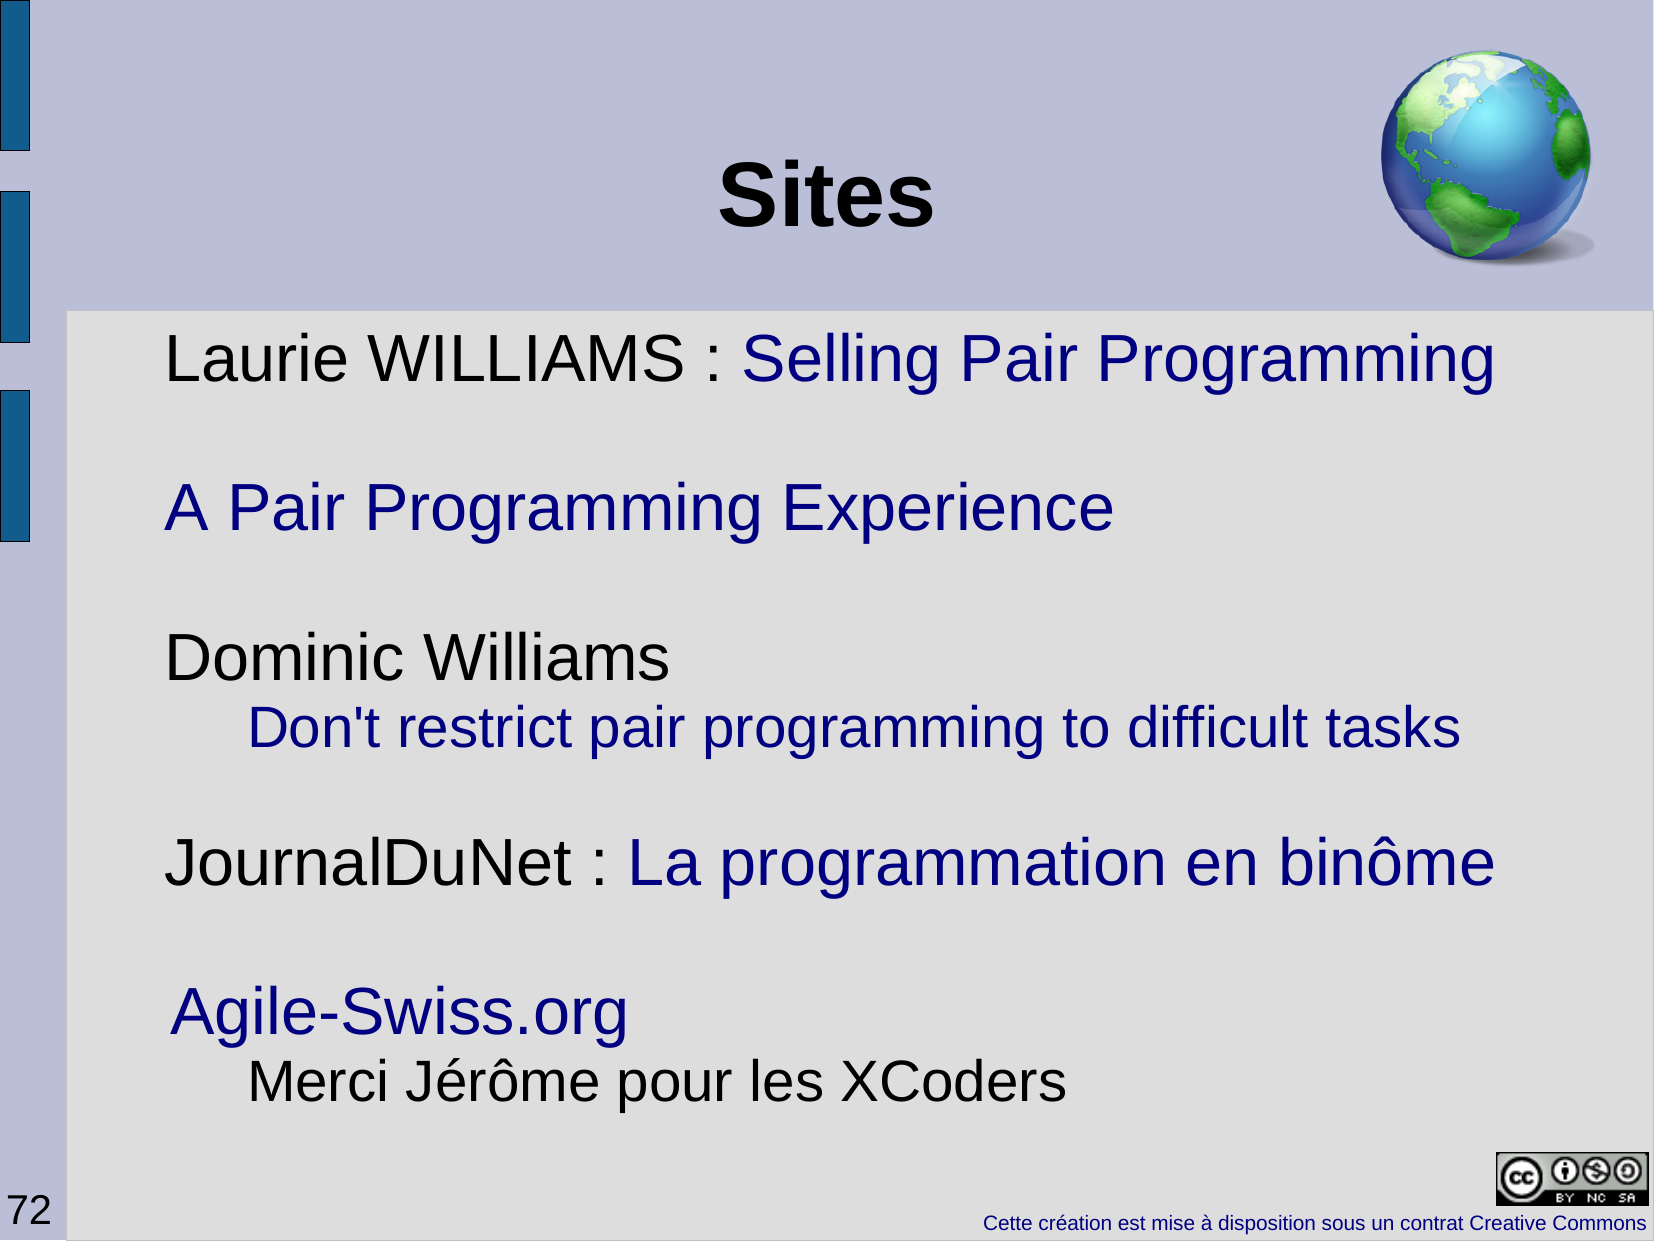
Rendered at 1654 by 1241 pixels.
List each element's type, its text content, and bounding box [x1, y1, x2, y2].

list Laurie WILLIAMS : Selling Pair Programming A Pair Programming Experience Dominic Williams Don't restrict pair programming to difficult tasks JournalDuNet : La programmation en binôme Agile-Swiss.org Merci Jérôme pour les XCoders [152, 320, 1625, 1114]
picture [1496, 1152, 1649, 1206]
title Sites [121, 91, 1534, 299]
picture [1370, 35, 1607, 272]
